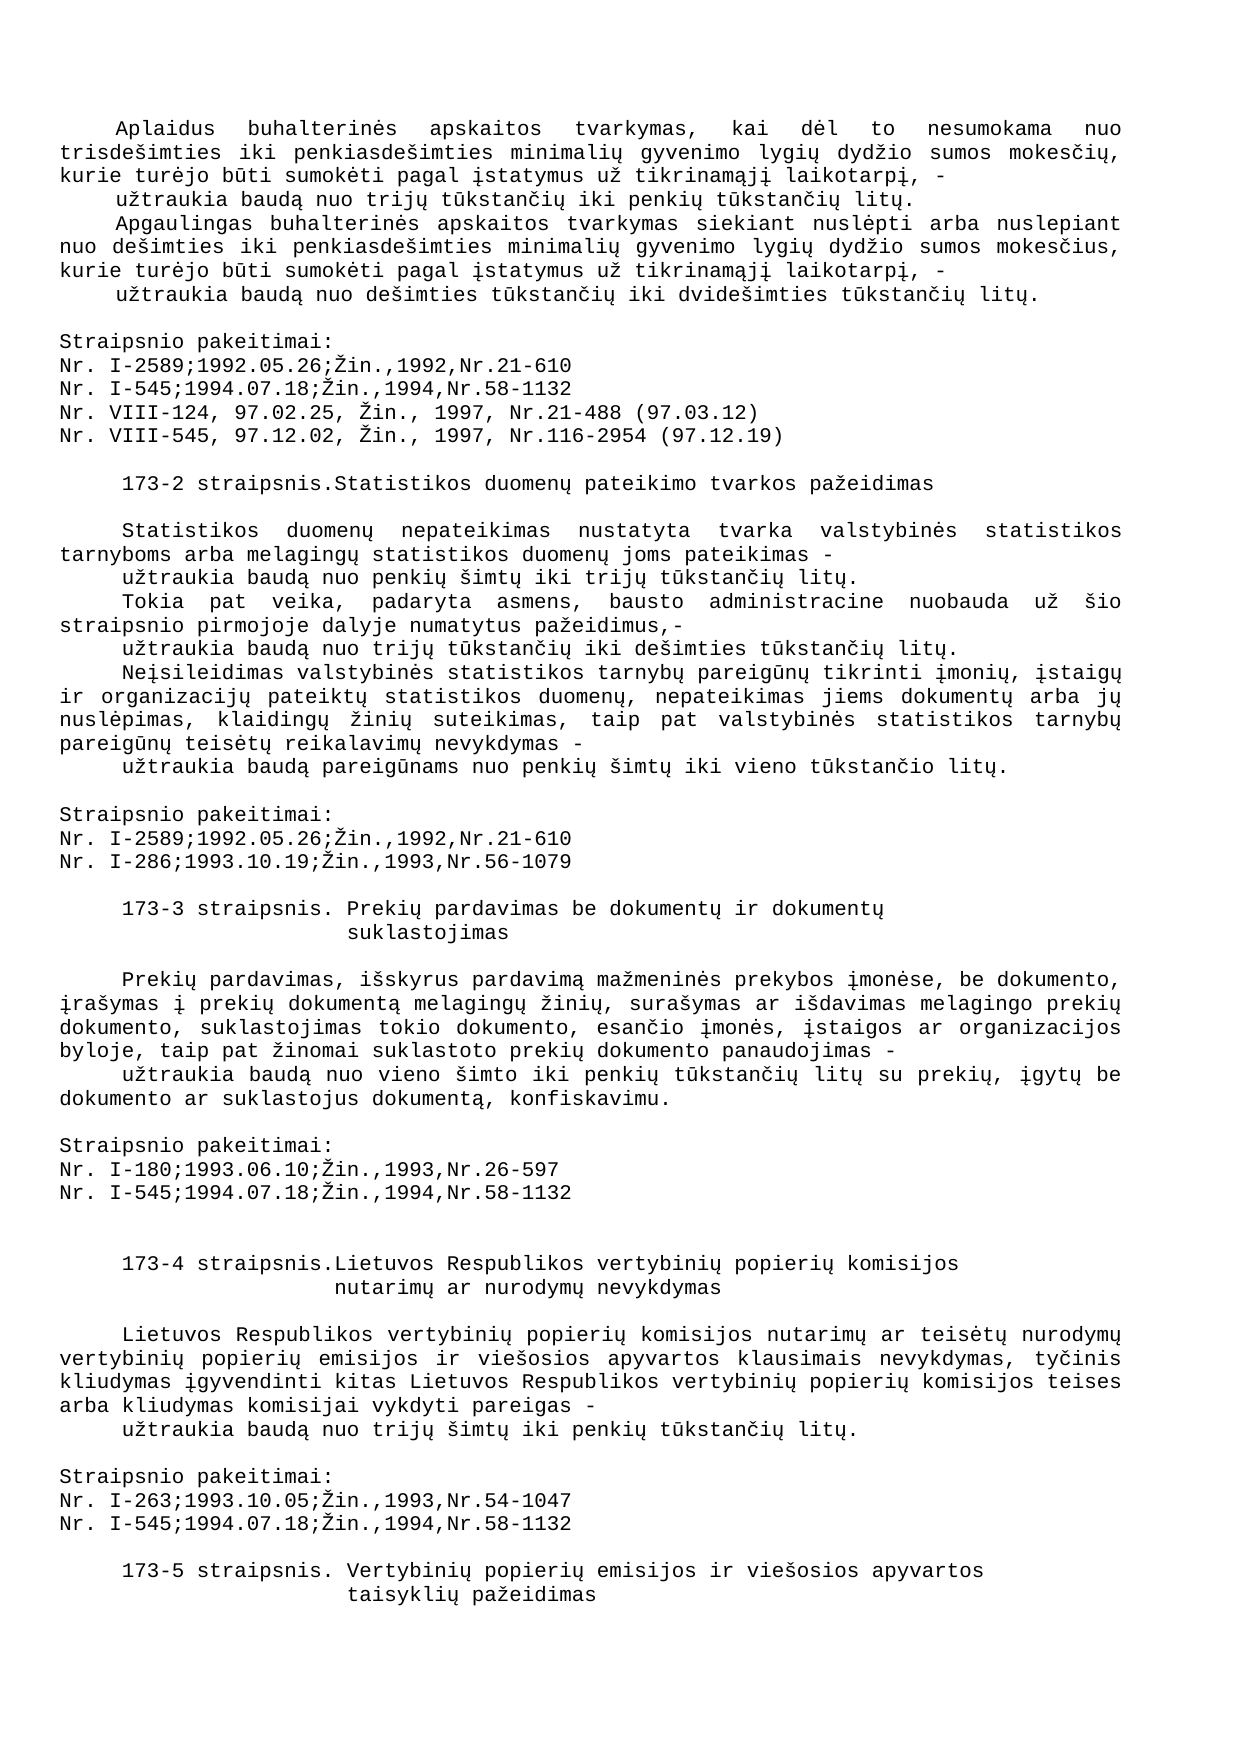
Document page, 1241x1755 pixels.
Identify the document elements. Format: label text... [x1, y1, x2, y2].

text Apgaulingas buhalterinės apskaitos tvarkymas siekiant nuslėpti arba nuslepiant nuo dešimties iki penkiasdešimties minimalių gyvenimo lygių dydžio sumos mokesčius, kurie turėjo būti sumokėti pagal įstatymus už tikrinamąjį laikotarpį, - [59, 213, 1122, 284]
text Statistikos duomenų nepateikimas nustatyta tvarka valstybinės statistikos tarnyboms arba melagingų statistikos duomenų joms pateikimas - [59, 520, 1122, 567]
text suklastojimas [59, 922, 1122, 946]
text Neįsileidimas valstybinės statistikos tarnybų pareigūnų tikrinti įmonių, įstaigų ir organizacijų pateiktų statistikos duomenų, nepateikimas jiems dokumentų arba jų nuslėpimas, klaidingų žinių suteikimas, taip pat valstybinės statistikos tarnybų pareigūnų teisėtų reikalavimų nevykdymas - [59, 662, 1122, 757]
text Nr. I-180;1993.06.10;Žin.,1993,Nr.26-597 [59, 1158, 1122, 1182]
text Straipsnio pakeitimai: [59, 804, 1122, 827]
text Nr. I-545;1994.07.18;Žin.,1994,Nr.58-1132 [59, 1182, 1122, 1206]
text 173-2 straipsnis.Statistikos duomenų pateikimo tvarkos pažeidimas [59, 473, 1122, 496]
text nutarimų ar nurodymų nevykdymas [59, 1277, 1122, 1300]
text užtraukia baudą nuo trijų tūkstančių iki penkių tūkstančių litų. [59, 189, 1122, 213]
text Lietuvos Respublikos vertybinių popierių komisijos nutarimų ar teisėtų nurodymų vertybinių popierių emisijos ir viešosios apyvartos klausimais nevykdymas, tyčinis kliudymas įgyvendinti kitas Lietuvos Respublikos vertybinių popierių komisijos teises arba kliudymas komisijai vykdyti pareigas - [59, 1324, 1122, 1419]
text Nr. I-286;1993.10.19;Žin.,1993,Nr.56-1079 [59, 851, 1122, 875]
text taisyklių pažeidimas [59, 1584, 1122, 1608]
text Nr. VIII-545, 97.12.02, Žin., 1997, Nr.116-2954 (97.12.19) [59, 426, 1122, 449]
text Aplaidus buhalterinės apskaitos tvarkymas, kai dėl to nesumokama nuo trisdešimties iki penkiasdešimties minimalių gyvenimo lygių dydžio sumos mokesčių, kurie turėjo būti sumokėti pagal įstatymus už tikrinamąjį laikotarpį, - [59, 118, 1122, 189]
text užtraukia baudą nuo vieno šimto iki penkių tūkstančių litų su prekių, įgytų be dokumento ar suklastojus dokumentą, konfiskavimu. [59, 1064, 1122, 1111]
text Nr. I-545;1994.07.18;Žin.,1994,Nr.58-1132 [59, 1513, 1122, 1537]
text užtraukia baudą nuo trijų tūkstančių iki dešimties tūkstančių litų. [59, 638, 1122, 662]
text Nr. I-263;1993.10.05;Žin.,1993,Nr.54-1047 [59, 1489, 1122, 1513]
text Nr. I-545;1994.07.18;Žin.,1994,Nr.58-1132 [59, 378, 1122, 402]
text Nr. I-2589;1992.05.26;Žin.,1992,Nr.21-610 [59, 354, 1122, 378]
text Prekių pardavimas, išskyrus pardavimą mažmeninės prekybos įmonėse, be dokumento, įrašymas į prekių dokumentą melagingų žinių, surašymas ar išdavimas melagingo prekių dokumento, suklastojimas tokio dokumento, esančio įmonės, įstaigos ar organizacijos byloje, taip pat žinomai suklastoto prekių dokumento panaudojimas - [59, 969, 1122, 1064]
text užtraukia baudą nuo dešimties tūkstančių iki dvidešimties tūkstančių litų. [59, 284, 1122, 307]
text užtraukia baudą nuo penkių šimtų iki trijų tūkstančių litų. [59, 567, 1122, 591]
text 173-5 straipsnis. Vertybinių popierių emisijos ir viešosios apyvartos [59, 1561, 1122, 1584]
text 173-4 straipsnis.Lietuvos Respublikos vertybinių popierių komisijos [59, 1253, 1122, 1277]
text Nr. I-2589;1992.05.26;Žin.,1992,Nr.21-610 [59, 827, 1122, 851]
text Straipsnio pakeitimai: [59, 331, 1122, 354]
text Straipsnio pakeitimai: [59, 1466, 1122, 1489]
text Straipsnio pakeitimai: [59, 1135, 1122, 1158]
text užtraukia baudą pareigūnams nuo penkių šimtų iki vieno tūkstančio litų. [59, 757, 1122, 780]
text Nr. VIII-124, 97.02.25, Žin., 1997, Nr.21-488 (97.03.12) [59, 402, 1122, 426]
text Tokia pat veika, padaryta asmens, bausto administracine nuobauda už šio straipsnio pirmojoje dalyje numatytus pažeidimus,- [59, 591, 1122, 638]
text užtraukia baudą nuo trijų šimtų iki penkių tūkstančių litų. [59, 1419, 1122, 1442]
text 173-3 straipsnis. Prekių pardavimas be dokumentų ir dokumentų [59, 898, 1122, 922]
